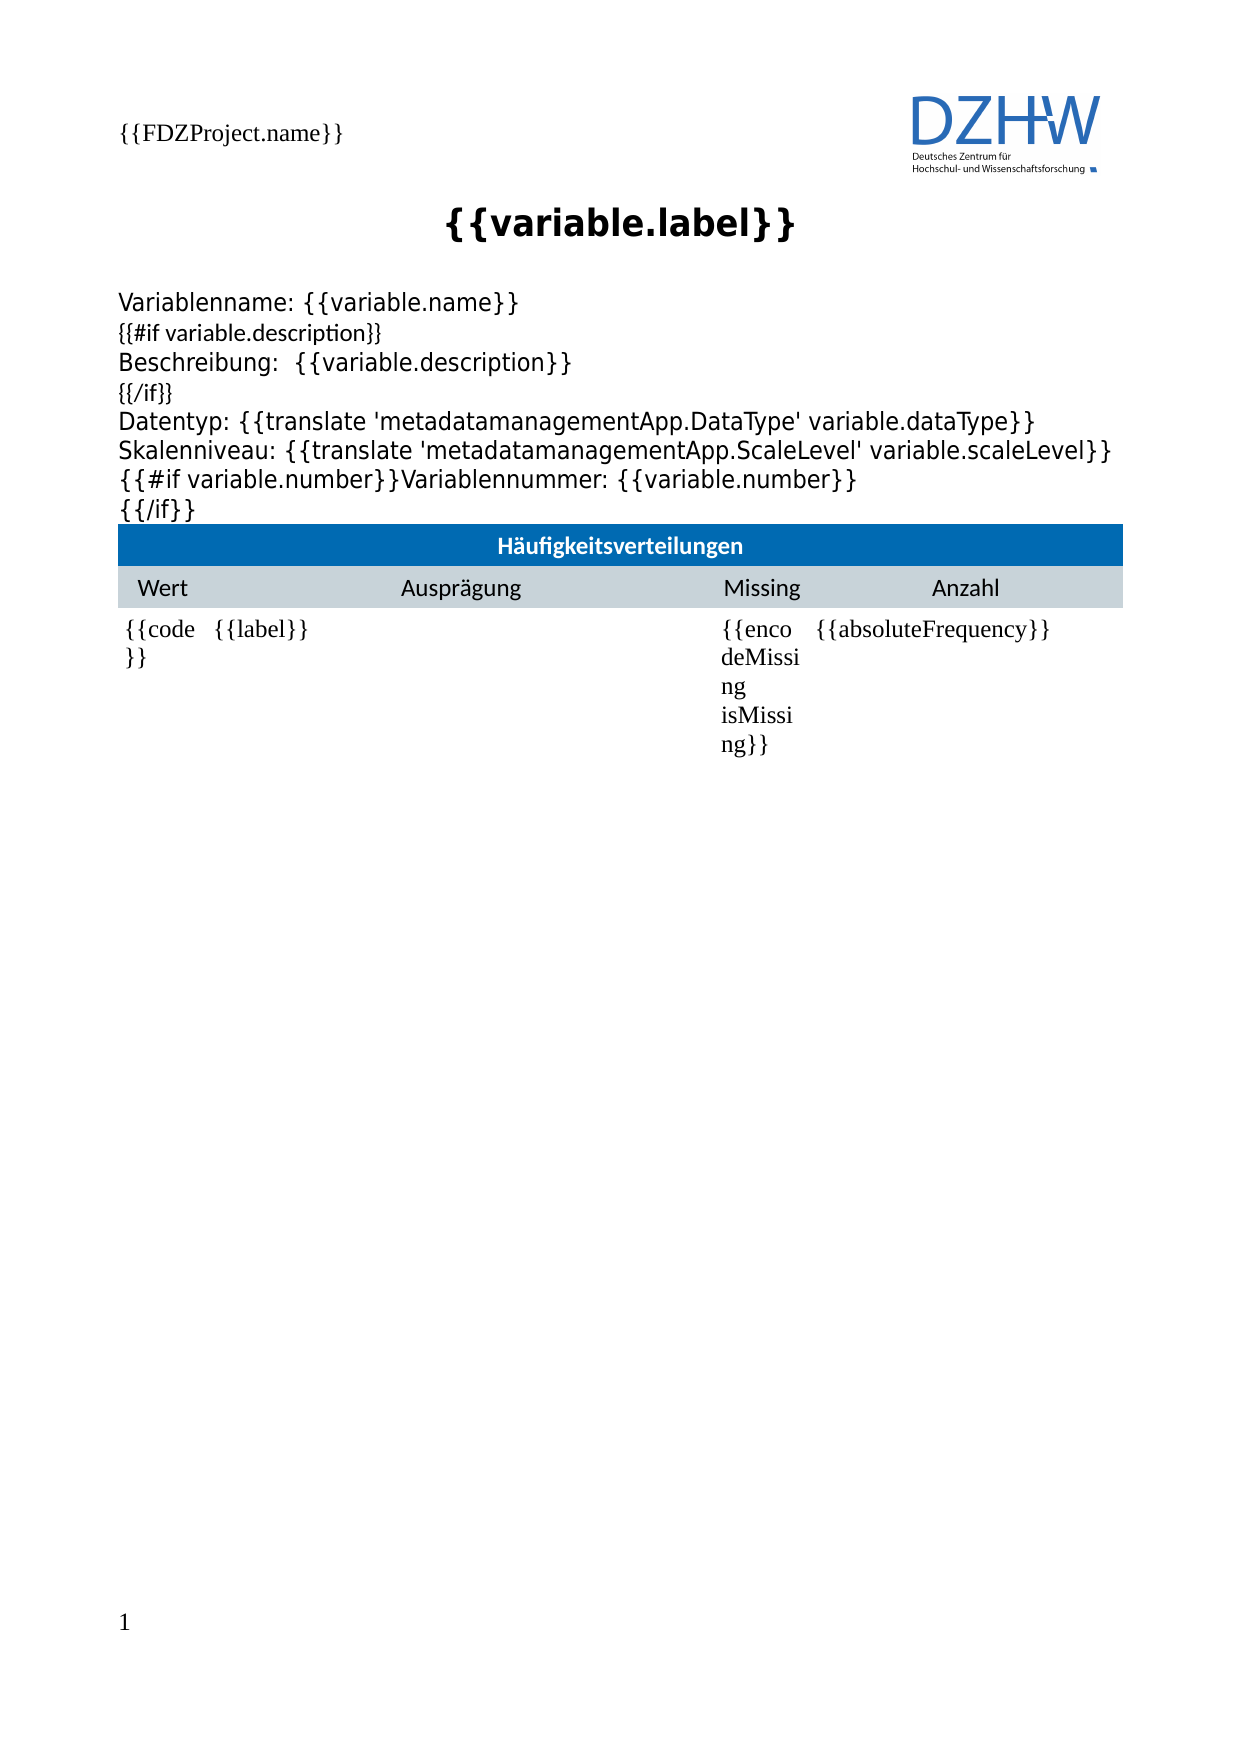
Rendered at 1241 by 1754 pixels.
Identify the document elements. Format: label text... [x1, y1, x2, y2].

table_cell {{encodeMissing isMissing}} [715, 608, 809, 776]
text Variablenname: {{variable.name}} [118, 288, 1122, 317]
text {{#if variable.number}}Variablennummer: {{variable.number}} [118, 466, 1122, 495]
table_cell Wert [118, 566, 207, 608]
text {{/if}} [118, 377, 1122, 407]
text Beschreibung: {{variable.description}} [118, 348, 1122, 377]
text Datentyp: {{translate 'metadatamanagementApp.DataType' variable.dataType}} [118, 407, 1122, 437]
table_header Häufigkeitsverteilungen [118, 524, 1123, 566]
table_cell {{absoluteFrequency}} [809, 608, 1123, 776]
text {{#if variable.description}} [118, 317, 1122, 348]
text Skalenniveau: {{translate 'metadatamanagementApp.ScaleLevel' variable.scaleLevel}} [118, 437, 1122, 466]
table_cell Missing [715, 566, 809, 608]
table_cell Ausprägung [207, 566, 715, 608]
picture [911, 93, 1102, 176]
text {{/if}} [118, 495, 1122, 524]
table_cell Anzahl [809, 566, 1123, 608]
subtitle {{variable.label}} [118, 201, 1122, 245]
table_cell {{code}} [118, 608, 207, 776]
table_cell {{label}} [207, 608, 715, 776]
